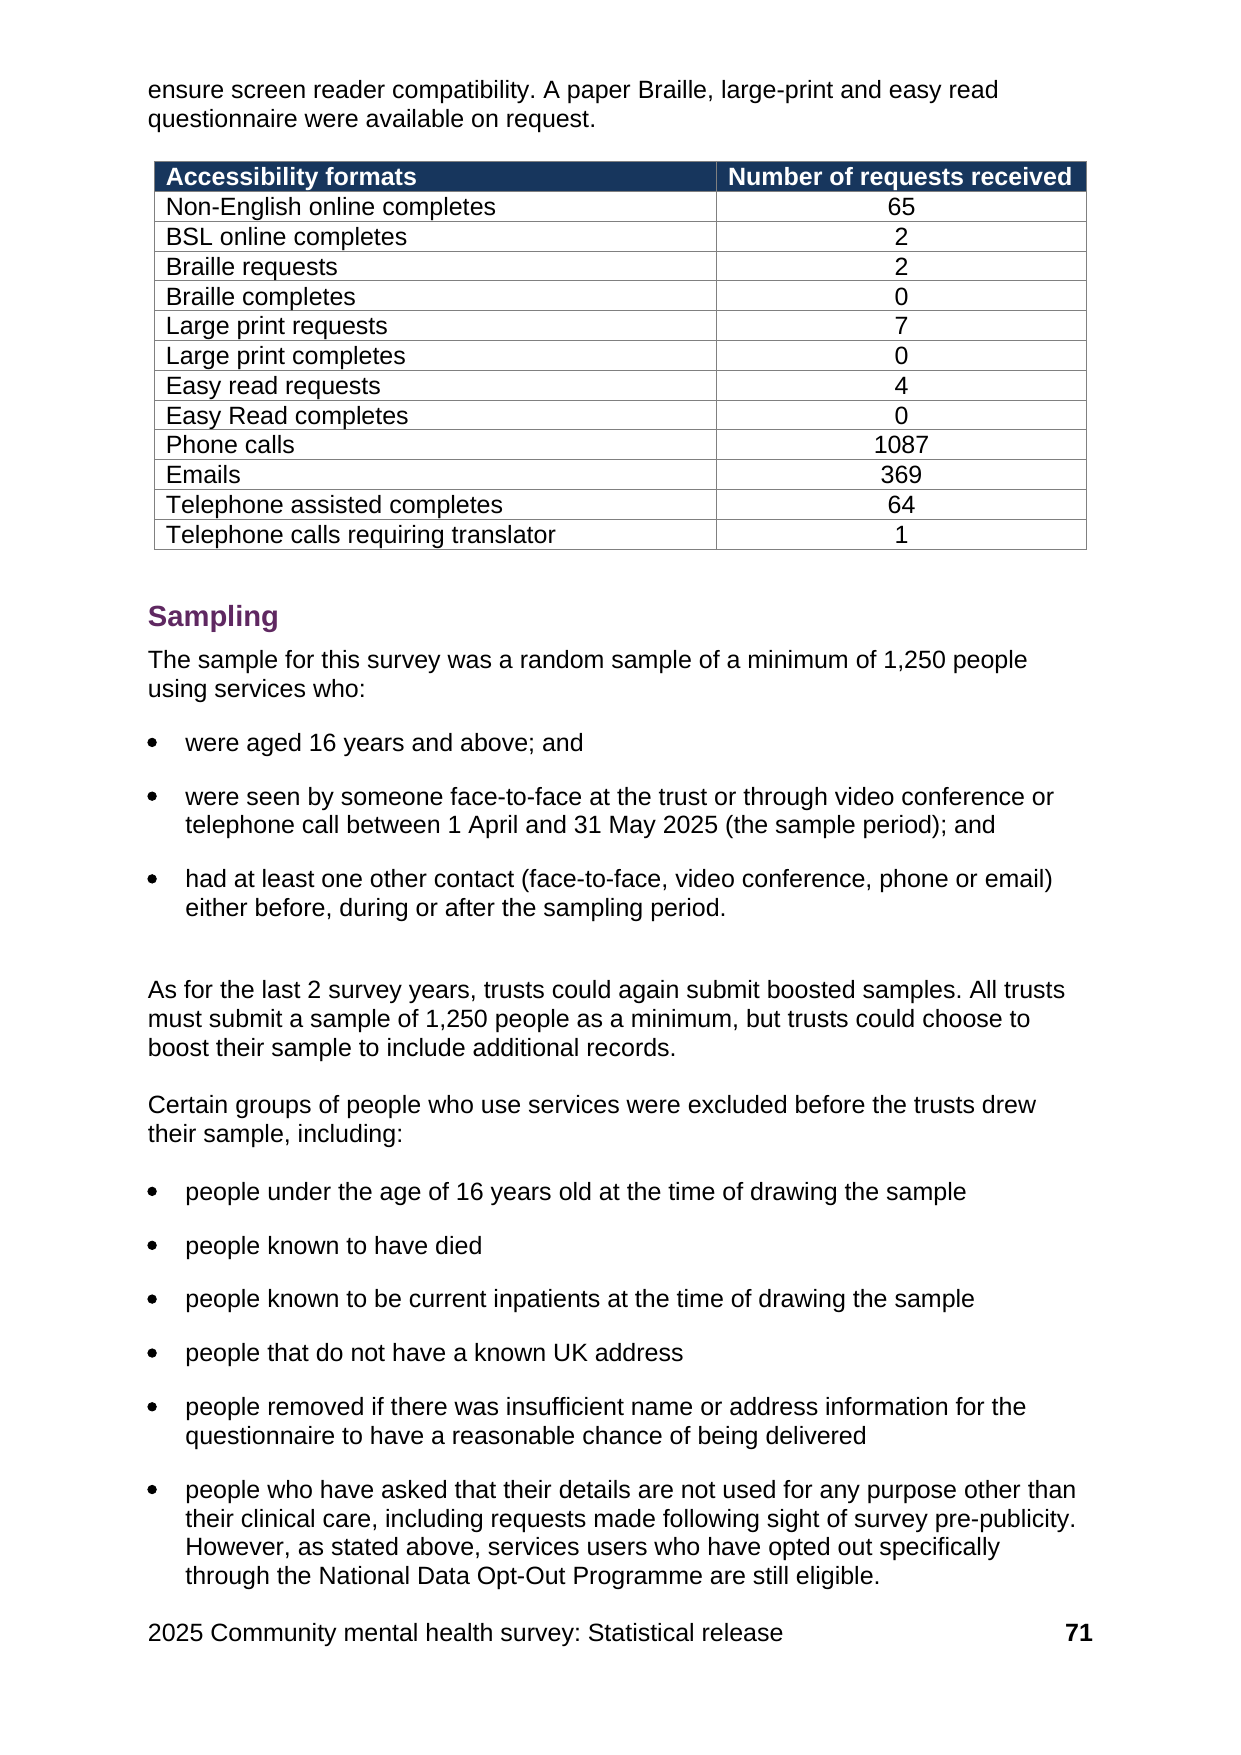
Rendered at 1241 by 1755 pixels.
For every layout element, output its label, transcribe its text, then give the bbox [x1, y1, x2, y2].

list people under the age of 16 years old at the time of drawing the sample [148, 1177, 1093, 1206]
list had at least one other contact (face-to-face, video conference, phone or email) either before, during or after the sampling period. [148, 864, 1093, 922]
table_cell Large print completes [155, 341, 716, 370]
table_cell Emails [155, 460, 716, 489]
table_cell 0 [717, 281, 1086, 310]
text The sample for this survey was a random sample of a minimum of 1,250 people using services who: [148, 645, 1093, 703]
table_cell Braille completes [155, 281, 716, 310]
table_cell Telephone calls requiring translator [155, 520, 716, 548]
table_cell 0 [717, 401, 1086, 429]
table_cell 0 [717, 341, 1086, 370]
table_cell Easy Read completes [155, 401, 716, 429]
table_cell 1 [717, 520, 1086, 548]
table_header Number of requests received [717, 162, 1086, 191]
table_cell 65 [717, 192, 1086, 221]
table_cell Non-English online completes [155, 192, 716, 221]
table_header Accessibility formats [155, 162, 716, 191]
table_cell 7 [717, 311, 1086, 340]
table_cell Large print requests [155, 311, 716, 340]
table_cell 369 [717, 460, 1086, 489]
table_cell Phone calls [155, 430, 716, 459]
list people known to have died [148, 1231, 1093, 1259]
table_cell BSL online completes [155, 222, 716, 251]
list were aged 16 years and above; and [148, 728, 1093, 757]
subtitle Sampling [148, 599, 1093, 633]
table_cell Telephone assisted completes [155, 490, 716, 519]
table_cell Braille requests [155, 252, 716, 280]
list people known to be current inpatients at the time of drawing the sample [148, 1284, 1093, 1313]
table_cell 4 [717, 371, 1086, 399]
text ensure screen reader compatibility. A paper Braille, large-print and easy read questionnaire were available on request. [148, 75, 1093, 132]
table_cell 2 [717, 222, 1086, 251]
table_cell 64 [717, 490, 1086, 519]
table_cell 1087 [717, 430, 1086, 459]
table_cell 2 [717, 252, 1086, 280]
text As for the last 2 survey years, trusts could again submit boosted samples. All trusts must submit a sample of 1,250 people as a minimum, but trusts could choose to boost their sample to include additional records. [148, 976, 1093, 1062]
text Certain groups of people who use services were excluded before the trusts drew their sample, including: [148, 1091, 1093, 1148]
list people that do not have a known UK address [148, 1338, 1093, 1367]
list were seen by someone face-to-face at the trust or through video conference or telephone call between 1 April and 31 May 2025 (the sample period); and [148, 782, 1093, 839]
list people removed if there was insufficient name or address information for the questionnaire to have a reasonable chance of being delivered [148, 1392, 1093, 1450]
table_cell Easy read requests [155, 371, 716, 399]
list people who have asked that their details are not used for any purpose other than their clinical care, including requests made following sight of survey pre-publicity. However, as stated above, services users who have opted out specifically through the National Data Opt-Out Programme are still eligible. [148, 1475, 1093, 1590]
